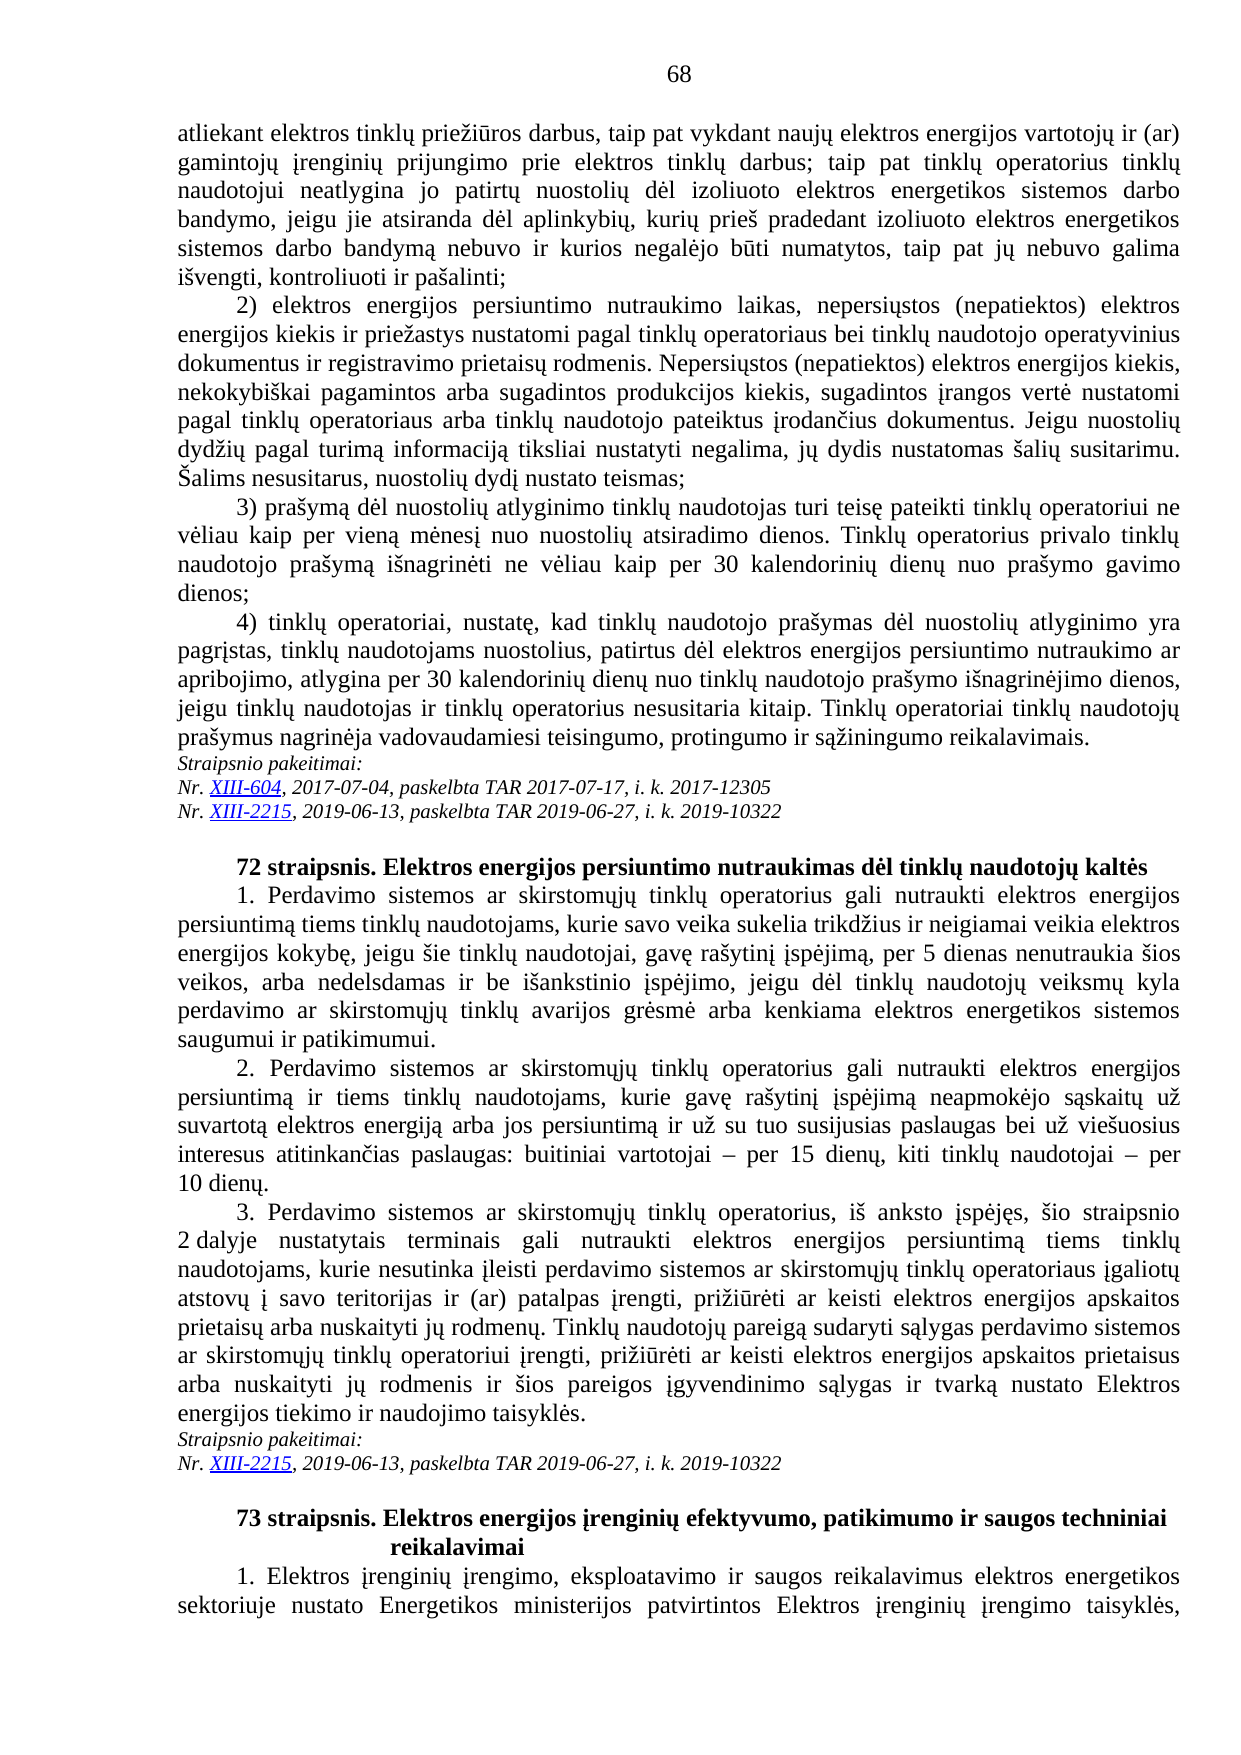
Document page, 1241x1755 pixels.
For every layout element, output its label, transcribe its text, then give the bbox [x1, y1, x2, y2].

text atliekant elektros tinklų priežiūros darbus, taip pat vykdant naujų elektros energijos vartotojų ir (ar) gamintojų įrenginių prijungimo prie elektros tinklų darbus; taip pat tinklų operatorius tinklų naudotojui neatlygina jo patirtų nuostolių dėl izoliuoto elektros energetikos sistemos darbo bandymo, jeigu jie atsiranda dėl aplinkybių, kurių prieš pradedant izoliuoto elektros energetikos sistemos darbo bandymą nebuvo ir kurios negalėjo būti numatytos, taip pat jų nebuvo galima išvengti, kontroliuoti ir pašalinti; [177, 118, 1181, 291]
text 73 straipsnis. Elektros energijos įrenginių efektyvumo, patikimumo ir saugos techniniai reikalavimai [236, 1503, 1181, 1561]
text 1. Perdavimo sistemos ar skirstomųjų tinklų operatorius gali nutraukti elektros energijos persiuntimą tiems tinklų naudotojams, kurie savo veika sukelia trikdžius ir neigiamai veikia elektros energijos kokybę, jeigu šie tinklų naudotojai, gavę rašytinį įspėjimą, per 5 dienas nenutraukia šios veikos, arba nedelsdamas ir be išankstinio įspėjimo, jeigu dėl tinklų naudotojų veiksmų kyla perdavimo ar skirstomųjų tinklų avarijos grėsmė arba kenkiama elektros energetikos sistemos saugumui ir patikimumui. [177, 880, 1181, 1053]
text 2. Perdavimo sistemos ar skirstomųjų tinklų operatorius gali nutraukti elektros energijos persiuntimą ir tiems tinklų naudotojams, kurie gavę rašytinį įspėjimą neapmokėjo sąskaitų už suvartotą elektros energiją arba jos persiuntimą ir už su tuo susijusias paslaugas bei už viešuosius interesus atitinkančias paslaugas: buitiniai vartotojai – per 15 dienų, kiti tinklų naudotojai – per 10 dienų. [177, 1053, 1181, 1197]
text Straipsnio pakeitimai: [177, 751, 1181, 775]
text 3. Perdavimo sistemos ar skirstomųjų tinklų operatorius, iš anksto įspėjęs, šio straipsnio 2 dalyje nustatytais terminais gali nutraukti elektros energijos persiuntimą tiems tinklų naudotojams, kurie nesutinka įleisti perdavimo sistemos ar skirstomųjų tinklų operatoriaus įgaliotų atstovų į savo teritorijas ir (ar) patalpas įrengti, prižiūrėti ar keisti elektros energijos apskaitos prietaisų arba nuskaityti jų rodmenų. Tinklų naudotojų pareigą sudaryti sąlygas perdavimo sistemos ar skirstomųjų tinklų operatoriui įrengti, prižiūrėti ar keisti elektros energijos apskaitos prietaisus arba nuskaityti jų rodmenis ir šios pareigos įgyvendinimo sąlygas ir tvarką nustato Elektros energijos tiekimo ir naudojimo taisyklės. [177, 1197, 1181, 1427]
text Nr. XIII-2215, 2019-06-13, paskelbta TAR 2019-06-27, i. k. 2019-10322 [177, 799, 1181, 823]
text 3) prašymą dėl nuostolių atlyginimo tinklų naudotojas turi teisę pateikti tinklų operatoriui ne vėliau kaip per vieną mėnesį nuo nuostolių atsiradimo dienos. Tinklų operatorius privalo tinklų naudotojo prašymą išnagrinėti ne vėliau kaip per 30 kalendorinių dienų nuo prašymo gavimo dienos; [177, 492, 1181, 607]
text 72 straipsnis. Elektros energijos persiuntimo nutraukimas dėl tinklų naudotojų kaltės [236, 852, 1181, 880]
text 2) elektros energijos persiuntimo nutraukimo laikas, nepersiųstos (nepatiektos) elektros energijos kiekis ir priežastys nustatomi pagal tinklų operatoriaus bei tinklų naudotojo operatyvinius dokumentus ir registravimo prietaisų rodmenis. Nepersiųstos (nepatiektos) elektros energijos kiekis, nekokybiškai pagamintos arba sugadintos produkcijos kiekis, sugadintos įrangos vertė nustatomi pagal tinklų operatoriaus arba tinklų naudotojo pateiktus įrodančius dokumentus. Jeigu nuostolių dydžių pagal turimą informaciją tiksliai nustatyti negalima, jų dydis nustatomas šalių susitarimu. Šalims nesusitarus, nuostolių dydį nustato teismas; [177, 291, 1181, 492]
text 1. Elektros įrenginių įrengimo, eksploatavimo ir saugos reikalavimus elektros energetikos sektoriuje nustato Energetikos ministerijos patvirtintos Elektros įrenginių įrengimo taisyklės, [177, 1561, 1181, 1618]
text Straipsnio pakeitimai: [177, 1427, 1181, 1451]
text Nr. XIII-2215, 2019-06-13, paskelbta TAR 2019-06-27, i. k. 2019-10322 [177, 1451, 1181, 1475]
text 4) tinklų operatoriai, nustatę, kad tinklų naudotojo prašymas dėl nuostolių atlyginimo yra pagrįstas, tinklų naudotojams nuostolius, patirtus dėl elektros energijos persiuntimo nutraukimo ar apribojimo, atlygina per 30 kalendorinių dienų nuo tinklų naudotojo prašymo išnagrinėjimo dienos, jeigu tinklų naudotojas ir tinklų operatorius nesusitaria kitaip. Tinklų operatoriai tinklų naudotojų prašymus nagrinėja vadovaudamiesi teisingumo, protingumo ir sąžiningumo reikalavimais. [177, 607, 1181, 751]
text Nr. XIII-604, 2017-07-04, paskelbta TAR 2017-07-17, i. k. 2017-12305 [177, 775, 1181, 799]
